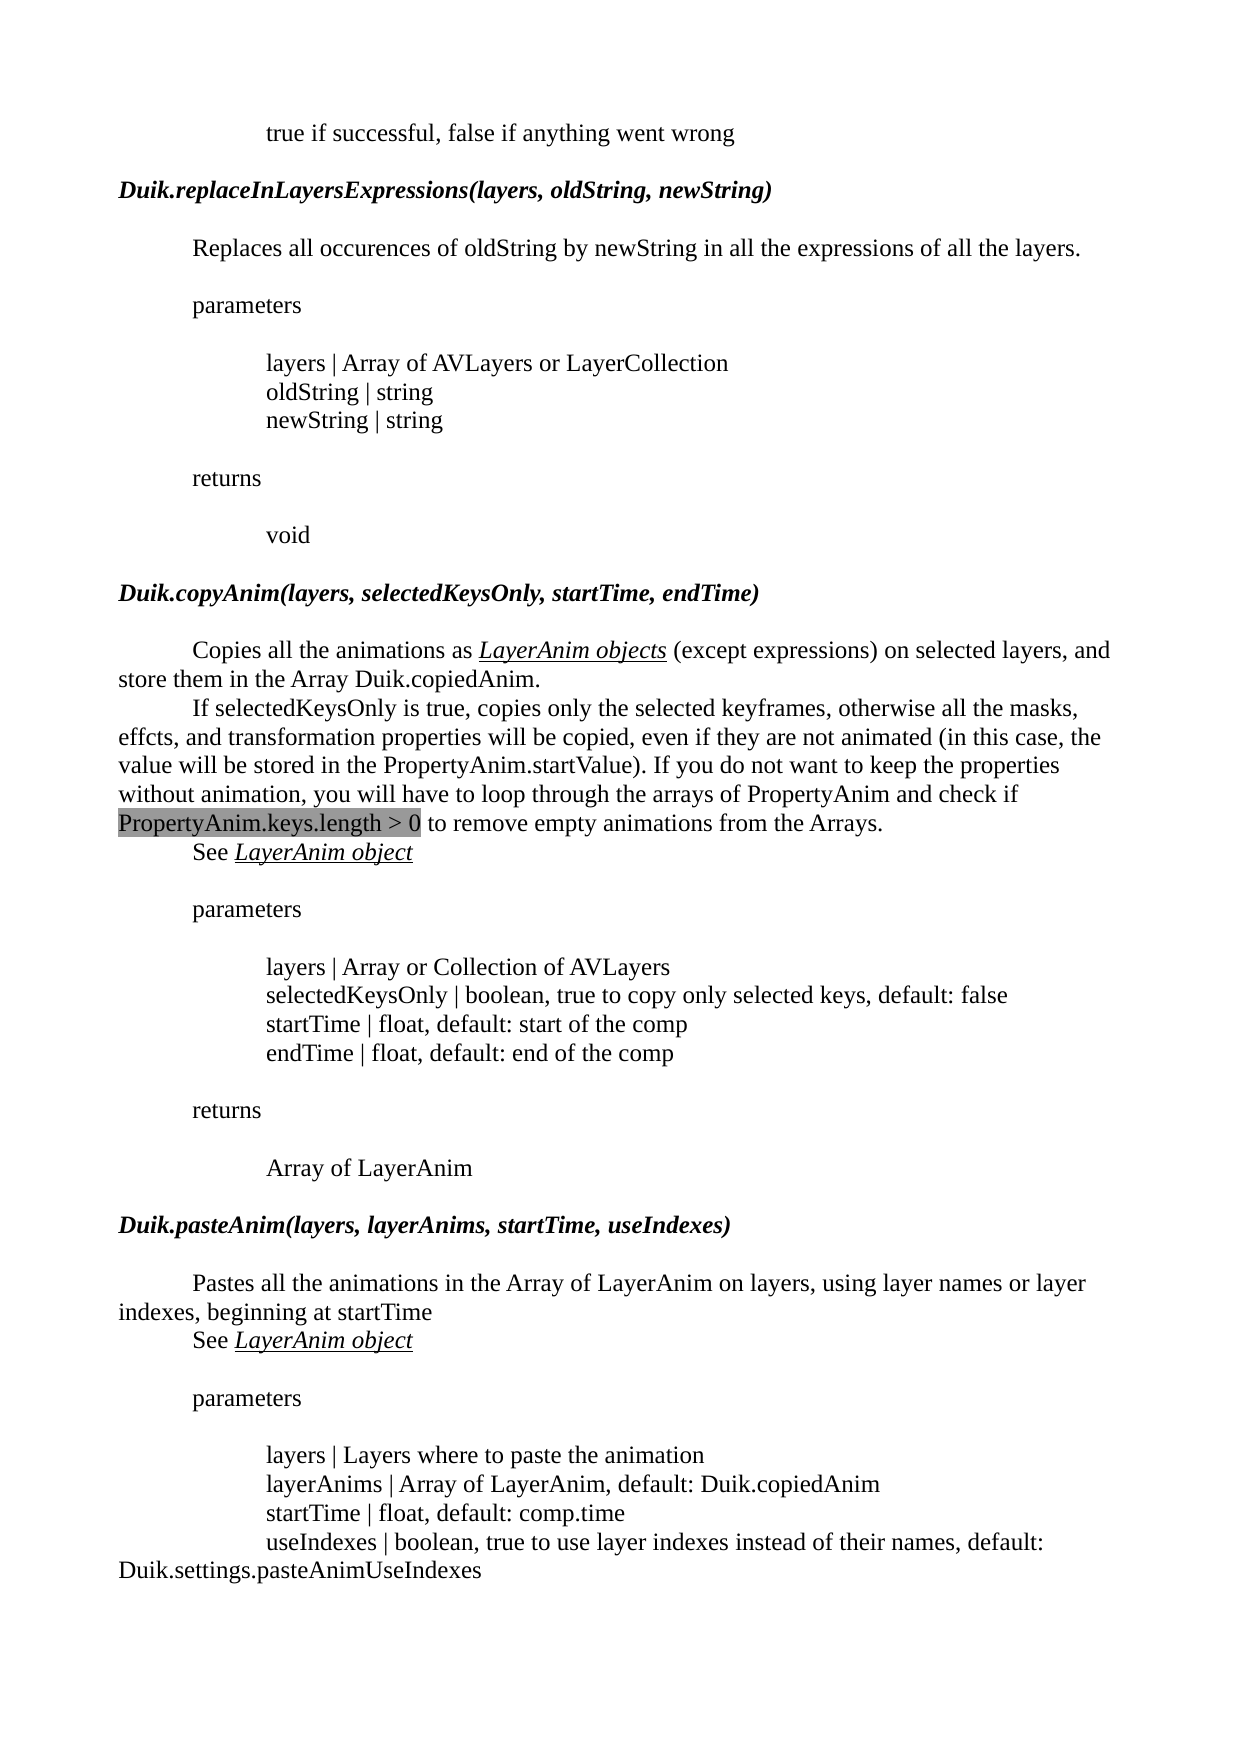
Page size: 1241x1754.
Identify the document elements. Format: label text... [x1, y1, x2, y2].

text If selectedKeysOnly is true, copies only the selected keyframes, otherwise all the masks, effcts, and transformation properties will be copied, even if they are not animated (in this case, the value will be stored in the PropertyAnim.startValue). If you do not want to keep the properties without animation, you will have to loop through the arrays of PropertyAnim and check if PropertyAnim.keys.length > 0 to remove empty animations from the Arrays. [118, 693, 1122, 837]
text returns [118, 1096, 1122, 1124]
text Replaces all occurences of oldString by newString in all the expressions of all the layers. [118, 233, 1122, 262]
text parameters [118, 1383, 1122, 1412]
text parameters [118, 291, 1122, 319]
text true if successful, false if anything went wrong [118, 118, 1122, 147]
text startTime | float, default: start of the comp [118, 1009, 1122, 1038]
text Array of LayerAnim [118, 1153, 1122, 1182]
text Duik.pasteAnim(layers, layerAnims, startTime, useIndexes) [118, 1211, 1122, 1239]
text Duik.replaceInLayersExpressions(layers, oldString, newString) [118, 176, 1122, 204]
text layers | Array or Collection of AVLayers [118, 952, 1122, 981]
text endTime | float, default: end of the comp [118, 1038, 1122, 1067]
text startTime | float, default: comp.time [118, 1498, 1122, 1527]
text returns [118, 463, 1122, 492]
text Duik.copyAnim(layers, selectedKeysOnly, startTime, endTime) [118, 578, 1122, 607]
text layers | Layers where to paste the animation [118, 1441, 1122, 1469]
text See LayerAnim object [118, 837, 1122, 866]
text layers | Array of AVLayers or LayerCollection [118, 348, 1122, 377]
text void [118, 521, 1122, 549]
text See LayerAnim object [118, 1326, 1122, 1354]
text selectedKeysOnly | boolean, true to copy only selected keys, default: false [118, 981, 1122, 1009]
text layerAnims | Array of LayerAnim, default: Duik.copiedAnim [118, 1469, 1122, 1498]
text newString | string [118, 406, 1122, 434]
text useIndexes | boolean, true to use layer indexes instead of their names, default: Duik.settings.pasteAnimUseIndexes [118, 1527, 1122, 1584]
text Pastes all the animations in the Array of LayerAnim on layers, using layer names or layer indexes, beginning at startTime [118, 1268, 1122, 1326]
text Copies all the animations as LayerAnim objects (except expressions) on selected layers, and store them in the Array Duik.copiedAnim. [118, 636, 1122, 693]
text oldString | string [118, 377, 1122, 406]
text parameters [118, 894, 1122, 923]
